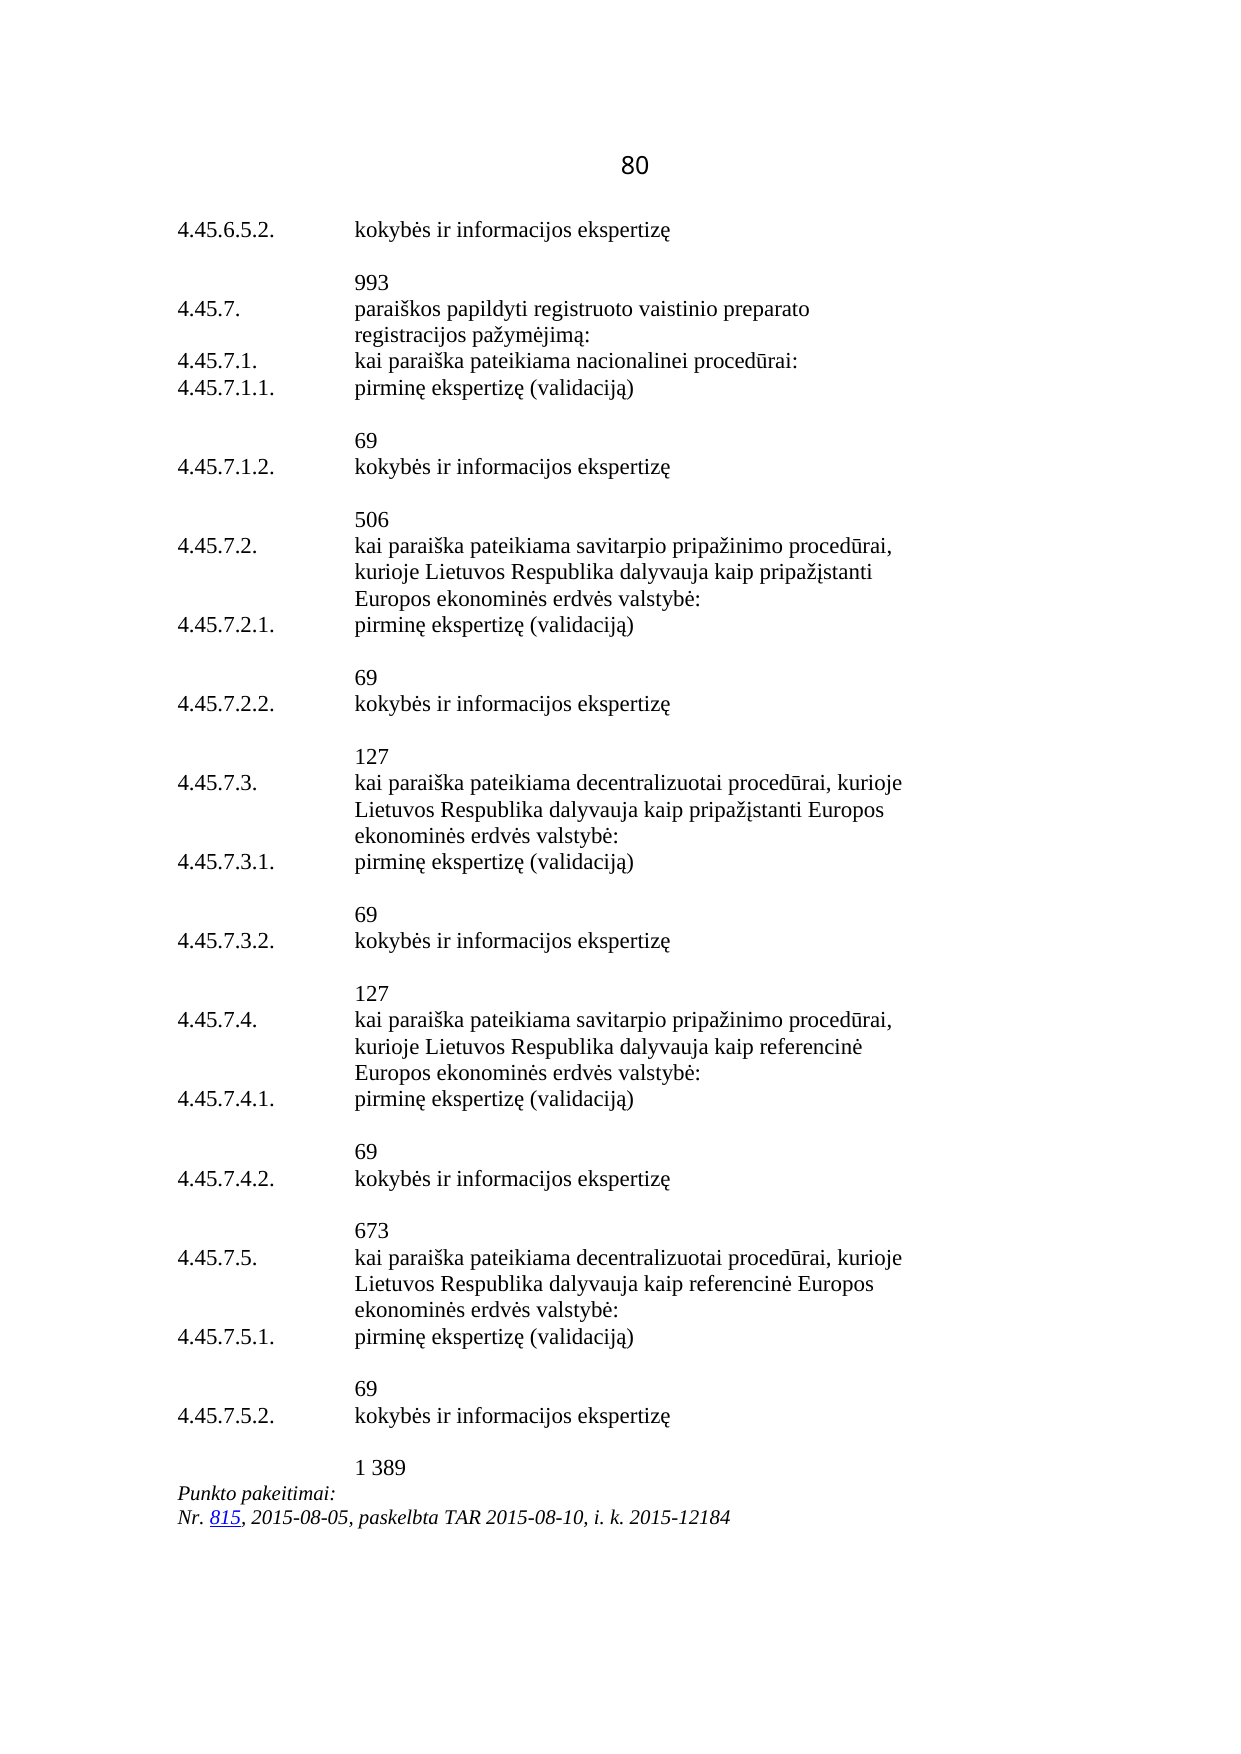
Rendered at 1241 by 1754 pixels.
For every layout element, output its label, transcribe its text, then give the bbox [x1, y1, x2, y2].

text 4.45.7.4.1. pirminę ekspertizę (validaciją) 69 [177, 1086, 945, 1164]
text ekonominės erdvės valstybė: [354, 822, 945, 848]
text 4.45.7.3.2. kokybės ir informacijos ekspertizę 127 [177, 927, 945, 1006]
text 4.45.6.5.2. kokybės ir informacijos ekspertizę 993 [177, 216, 945, 295]
text Punkto pakeitimai: [177, 1481, 1093, 1505]
text 4.45.7.1. kai paraiška pateikiama nacionalinei procedūrai: [177, 348, 945, 374]
text registracijos pažymėjimą: [354, 321, 945, 348]
text ekonominės erdvės valstybė: [354, 1296, 945, 1323]
text 4.45.7.1.1. pirminę ekspertizę (validaciją) 69 [177, 374, 945, 453]
text Europos ekonominės erdvės valstybė: [354, 1059, 945, 1086]
text 4.45.7.5. kai paraiška pateikiama decentralizuotai procedūrai, kurioje [177, 1244, 945, 1270]
text 4.45.7. paraiškos papildyti registruoto vaistinio preparato [177, 295, 945, 321]
text 4.45.7.4. kai paraiška pateikiama savitarpio pripažinimo procedūrai, [177, 1006, 945, 1033]
text Nr. 815, 2015-08-05, paskelbta TAR 2015-08-10, i. k. 2015-12184 [177, 1505, 1093, 1529]
text 4.45.7.3.1. pirminę ekspertizę (validaciją) 69 [177, 848, 945, 927]
text 4.45.7.2.1. pirminę ekspertizę (validaciją) 69 [177, 611, 945, 690]
text Lietuvos Respublika dalyvauja kaip referencinė Europos [354, 1270, 945, 1296]
text 4.45.7.2.2. kokybės ir informacijos ekspertizę 127 [177, 690, 945, 769]
text Europos ekonominės erdvės valstybė: [354, 585, 945, 611]
text 4.45.7.2. kai paraiška pateikiama savitarpio pripažinimo procedūrai, [177, 532, 945, 558]
text 4.45.7.4.2. kokybės ir informacijos ekspertizę 673 [177, 1164, 945, 1244]
text 4.45.7.5.1. pirminę ekspertizę (validaciją) 69 [177, 1323, 945, 1402]
text 4.45.7.3. kai paraiška pateikiama decentralizuotai procedūrai, kurioje [177, 769, 945, 796]
text kurioje Lietuvos Respublika dalyvauja kaip pripažįstanti [354, 558, 945, 585]
text Lietuvos Respublika dalyvauja kaip pripažįstanti Europos [354, 796, 945, 822]
text kurioje Lietuvos Respublika dalyvauja kaip referencinė [354, 1033, 945, 1059]
text 4.45.7.5.2. kokybės ir informacijos ekspertizę 1 389 [177, 1402, 945, 1481]
text 4.45.7.1.2. kokybės ir informacijos ekspertizę 506 [177, 453, 945, 532]
